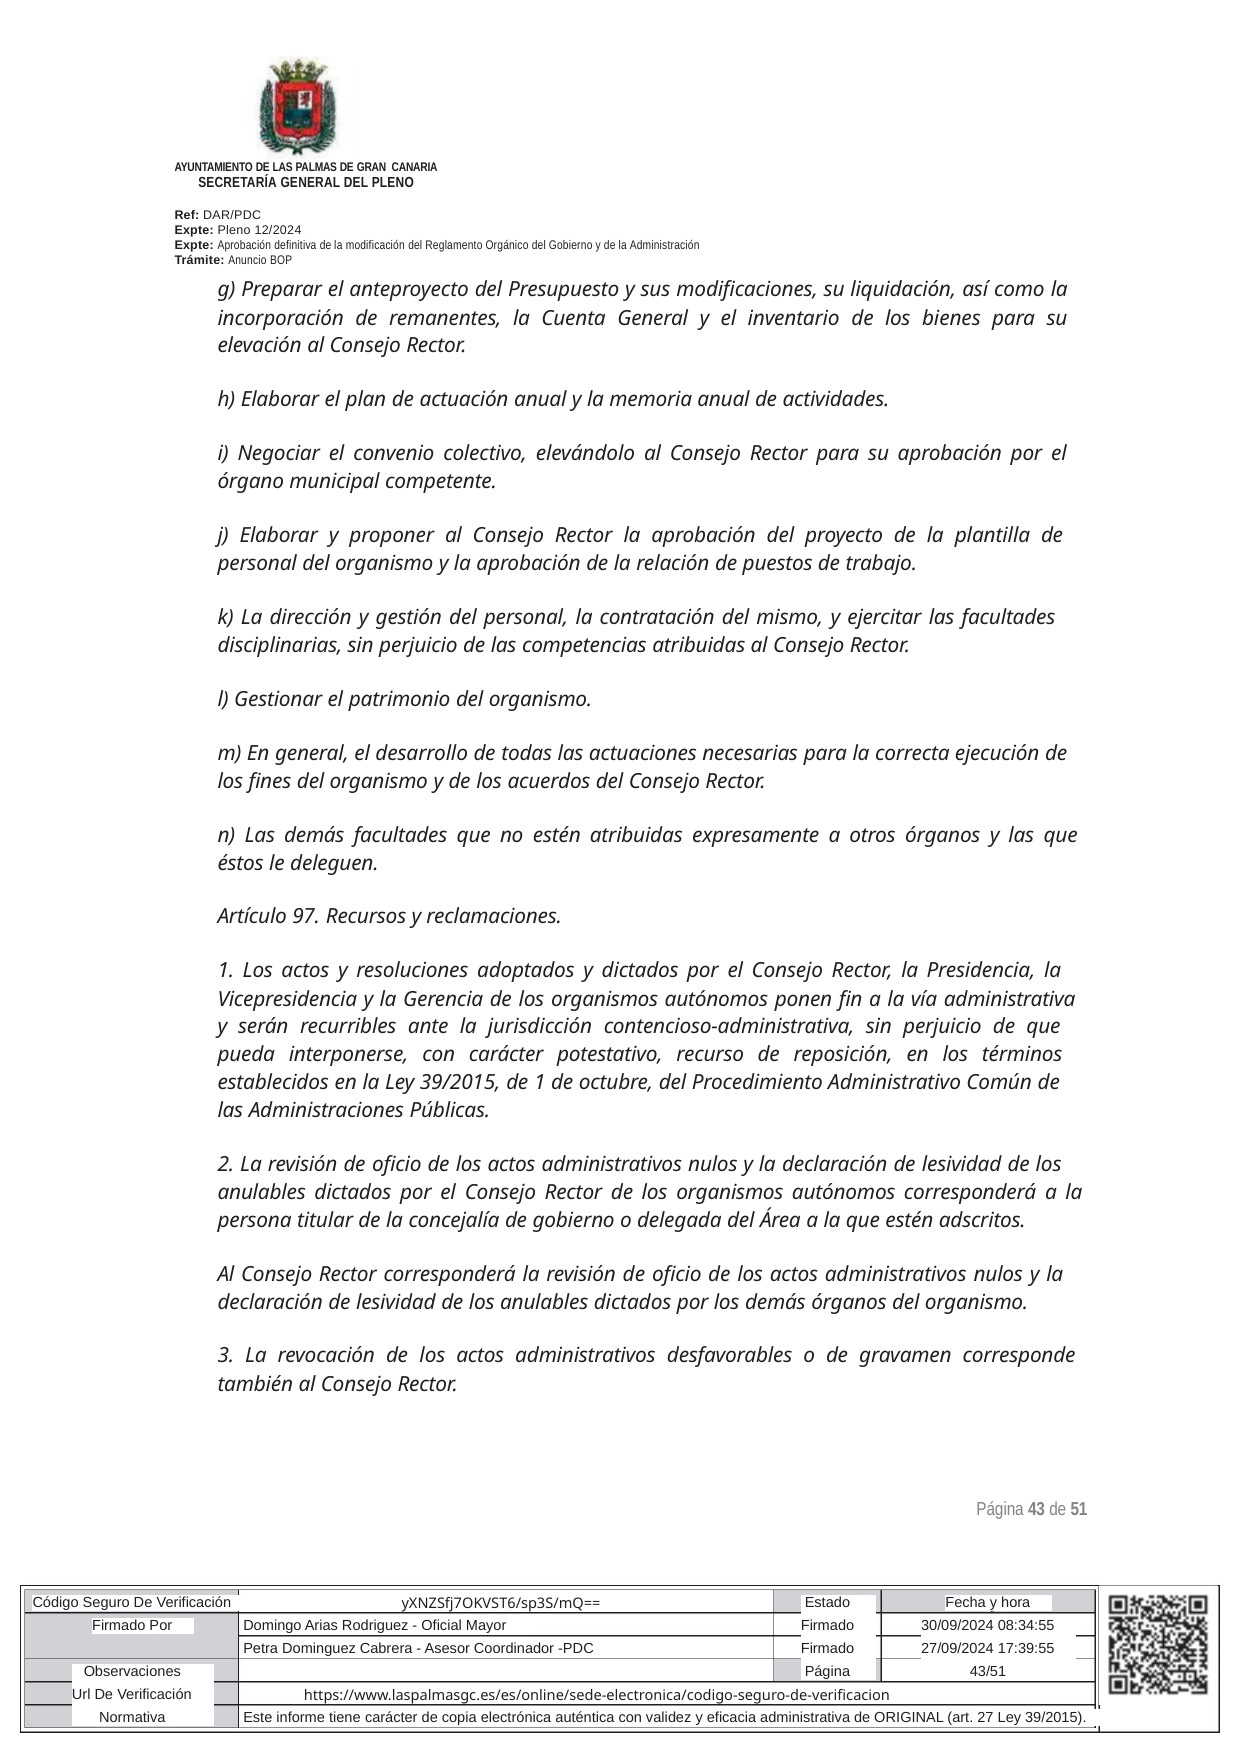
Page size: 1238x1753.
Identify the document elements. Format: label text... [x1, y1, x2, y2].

text m) En general, el desarrollo de todas las actuaciones necesarias para la correcta ejecución de [217, 741, 1113, 765]
text SECRETARÍA GENERAL DEL PLENO [198, 174, 462, 191]
text yXNZSfj7OKVST6/sp3S/mQ== [401, 1598, 636, 1611]
text l) Gestionar el patrimonio del organismo. [217, 687, 626, 711]
text anulables dictados por el Consejo Rector de los organismos autónomos corresponderá a la [217, 1180, 1112, 1204]
text Artículo 97. Recursos y reclamaciones. [217, 905, 598, 929]
text 2. La revisión de oficio de los actos administrativos nulos y la declaración de lesividad de los [217, 1152, 1112, 1176]
text las Administraciones Públicas. [217, 1098, 1113, 1122]
text Url De Verificación [72, 1687, 214, 1703]
text incorporación de remanentes, la Cuenta General y el inventario de los bienes para su [217, 306, 1113, 330]
text Código Seguro De Verificación [32, 1595, 257, 1611]
text 27/09/2024 17:39:55 [921, 1641, 1076, 1657]
text elevación al Consejo Rector. [217, 334, 1113, 358]
text Página [804, 1664, 876, 1680]
text los fines del organismo y de los acuerdos del Consejo Rector. [217, 769, 1113, 793]
text éstos le deleguen. [217, 851, 1112, 875]
text Normativa [99, 1709, 214, 1726]
text Vicepresidencia y la Gerencia de los organismos autónomos ponen fin a la vía administrativa [217, 987, 1113, 1011]
text Trámite: Anuncio BOP [174, 253, 726, 268]
text también al Consejo Rector. [217, 1372, 494, 1396]
text h) Elaborar el plan de actuación anual y la memoria anual de actividades. [217, 388, 926, 411]
text Firmado Por [92, 1618, 194, 1634]
text Firmado [801, 1618, 876, 1634]
text https://www.laspalmasgc.es/es/online/sede-electronica/codigo-seguro-de-verificacion [304, 1689, 1055, 1703]
text AYUNTAMIENTO DE LAS PALMAS DE GRAN CANARIA [174, 160, 462, 174]
text Domingo Arias Rodriguez - Oficial Mayor [243, 1618, 532, 1634]
text establecidos en la Ley 39/2015, de 1 de octubre, del Procedimiento Administrativo Común de [217, 1071, 1113, 1094]
text Expte: Pleno 12/2024 [174, 223, 321, 238]
text personal del organismo y la aprobación de la relación de puestos de trabajo. [217, 551, 1112, 575]
text k) La dirección y gestión del personal, la contratación del mismo, y ejercitar las facultades [217, 605, 1112, 629]
text Petra Dominguez Cabrera - Asesor Coordinador -PDC [243, 1641, 620, 1657]
text g) Preparar el anteproyecto del Presupuesto y sus modificaciones, su liquidación, así como la [217, 278, 1113, 302]
text Página 43 de 51 [976, 1498, 1112, 1519]
text Al Consejo Rector corresponderá la revisión de oficio de los actos administrativos nulos y la [217, 1262, 1112, 1286]
text persona titular de la concejalía de gobierno o delegada del Área a la que estén adscritos. [217, 1208, 1112, 1232]
text 1. Los actos y resoluciones adoptados y dictados por el Consejo Rector, la Presidencia, la [217, 959, 1112, 983]
text j) Elaborar y proponer al Consejo Rector la aprobación del proyecto de la plantilla de [217, 523, 1112, 547]
text i) Negociar el convenio colectivo, elevándolo al Consejo Rector para su aprobación por el [217, 442, 1112, 466]
text disciplinarias, sin perjuicio de las competencias atribuidas al Consejo Rector. [217, 633, 1112, 657]
text Este informe tiene carácter de copia electrónica auténtica con validez y eficacia administrativa de ORIGINAL (art. 27 Ley 39/2015). [243, 1709, 1113, 1726]
text n) Las demás facultades que no estén atribuidas expresamente a otros órganos y las que [217, 823, 1112, 847]
text 3. La revocación de los actos administrativos desfavorables o de gravamen corresponde [217, 1344, 1112, 1368]
text Expte: Aprobación definitiva de la modificación del Reglamento Orgánico del Gobierno y de la Administración [174, 238, 726, 253]
text Observaciones [83, 1664, 214, 1680]
text 30/09/2024 08:34:55 [921, 1618, 1076, 1634]
text pueda interponerse, con carácter potestativo, recurso de reposición, en los términos [217, 1043, 1113, 1067]
text Estado [804, 1595, 876, 1611]
text y serán recurribles ante la jurisdicción contencioso-administrativa, sin perjuicio de que [217, 1015, 1113, 1039]
text declaración de lesividad de los anulables dictados por los demás órganos del organismo. [217, 1290, 1112, 1314]
text 43/51 [969, 1664, 1076, 1680]
text Fecha y hora [945, 1595, 1052, 1611]
text Ref: DAR/PDC [174, 208, 321, 223]
text Firmado [801, 1641, 876, 1657]
text órgano municipal competente. [217, 469, 1112, 493]
